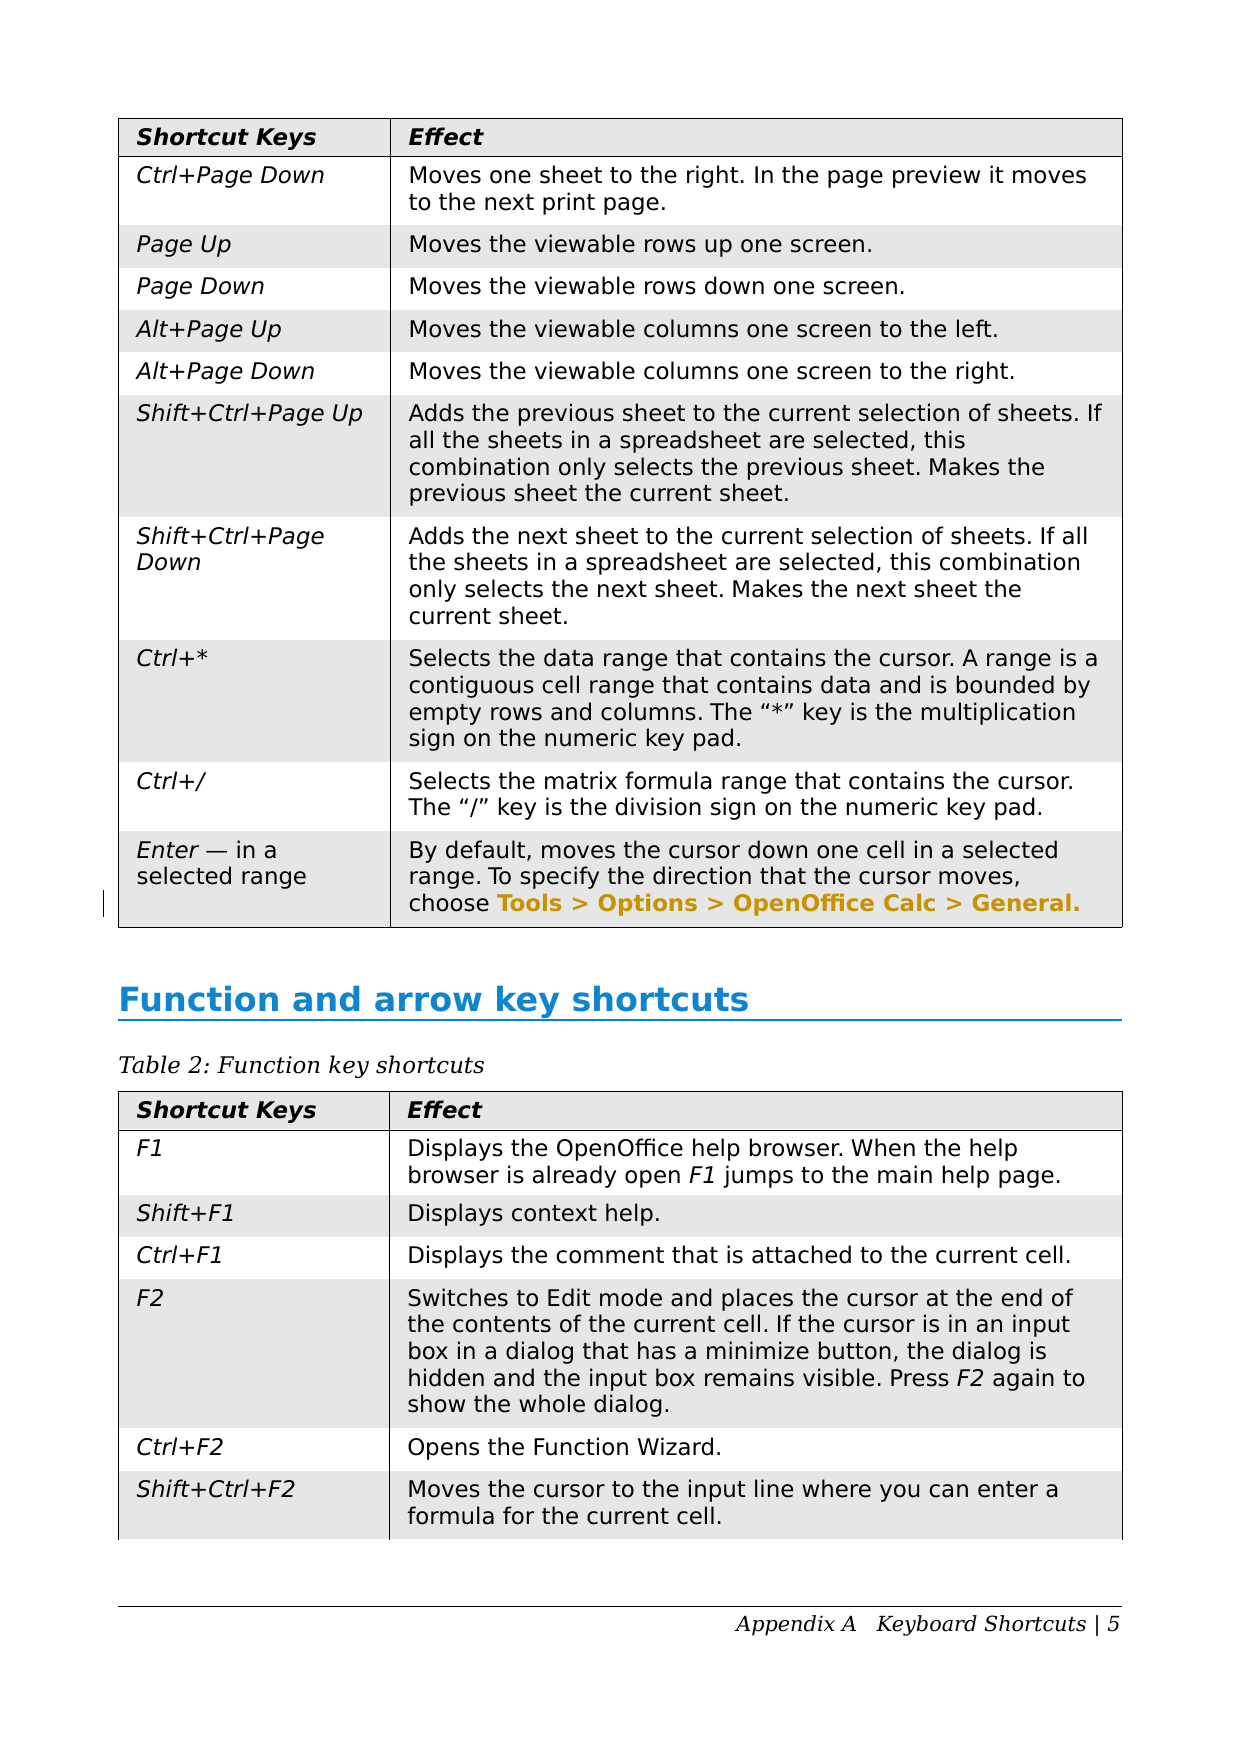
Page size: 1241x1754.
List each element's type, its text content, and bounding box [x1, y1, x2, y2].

table_cell Ctrl+Page Down [119, 157, 390, 225]
table_header Shortcut Keys [119, 1092, 389, 1129]
table_cell Opens the Function Wizard. [390, 1428, 1122, 1471]
table_cell Shift+Ctrl+F2 [119, 1471, 389, 1539]
table_header Effect [390, 1092, 1122, 1129]
table_header Shortcut Keys [119, 119, 390, 156]
table_cell Ctrl+F1 [119, 1237, 389, 1279]
table_cell Ctrl+/ [119, 762, 390, 831]
table_cell Moves the viewable columns one screen to the left. [391, 310, 1122, 352]
table_cell Ctrl+* [119, 640, 390, 762]
table_cell Enter — in a selected range [119, 831, 390, 927]
table_cell Displays the comment that is attached to the current cell. [390, 1237, 1122, 1279]
table_cell Switches to Edit mode and places the cursor at the end of the contents of the current cell. If the cursor is in an input box in a dialog that has a minimize button, the dialog is hidden and the input box remains visible. Press F2 again to show the whole dialog. [390, 1279, 1122, 1428]
table_cell Shift+Ctrl+Page Up [119, 395, 390, 517]
table_cell Ctrl+F2 [119, 1428, 389, 1471]
table_cell By default, moves the cursor down one cell in a selected range. To specify the direction that the cursor moves, choose Tools > Options > OpenOffice Calc > General. [391, 831, 1122, 927]
table_cell Shift+Ctrl+Page Down [119, 517, 390, 639]
table_cell Alt+Page Up [119, 310, 390, 352]
table_cell Shift+F1 [119, 1195, 389, 1237]
subtitle Function and arrow key shortcuts [118, 980, 1122, 1019]
table_cell F2 [119, 1279, 389, 1428]
table_cell Alt+Page Down [119, 352, 390, 394]
text Table 2: Function key shortcuts [118, 1052, 1122, 1079]
table_cell Adds the previous sheet to the current selection of sheets. If all the sheets in a spreadsheet are selected, this combination only selects the previous sheet. Makes the previous sheet the current sheet. [391, 395, 1122, 517]
table_cell Selects the matrix formula range that contains the cursor. The “/” key is the division sign on the numeric key pad. [391, 762, 1122, 831]
table_cell Moves the viewable rows down one screen. [391, 268, 1122, 310]
table_cell Page Down [119, 268, 390, 310]
table_cell Page Up [119, 225, 390, 268]
table_header Effect [391, 119, 1122, 156]
table_cell F1 [119, 1131, 389, 1194]
table_cell Moves the cursor to the input line where you can enter a formula for the current cell. [390, 1471, 1122, 1539]
table_cell Selects the data range that contains the cursor. A range is a contiguous cell range that contains data and is bounded by empty rows and columns. The “*” key is the multiplication sign on the numeric key pad. [391, 640, 1122, 762]
table_cell Moves the viewable rows up one screen. [391, 225, 1122, 268]
table_cell Displays the OpenOffice help browser. When the help browser is already open F1 jumps to the main help page. [390, 1131, 1122, 1194]
table_cell Displays context help. [390, 1195, 1122, 1237]
table_cell Adds the next sheet to the current selection of sheets. If all the sheets in a spreadsheet are selected, this combination only selects the next sheet. Makes the next sheet the current sheet. [391, 517, 1122, 639]
table_cell Moves the viewable columns one screen to the right. [391, 352, 1122, 394]
table_cell Moves one sheet to the right. In the page preview it moves to the next print page. [391, 157, 1122, 225]
